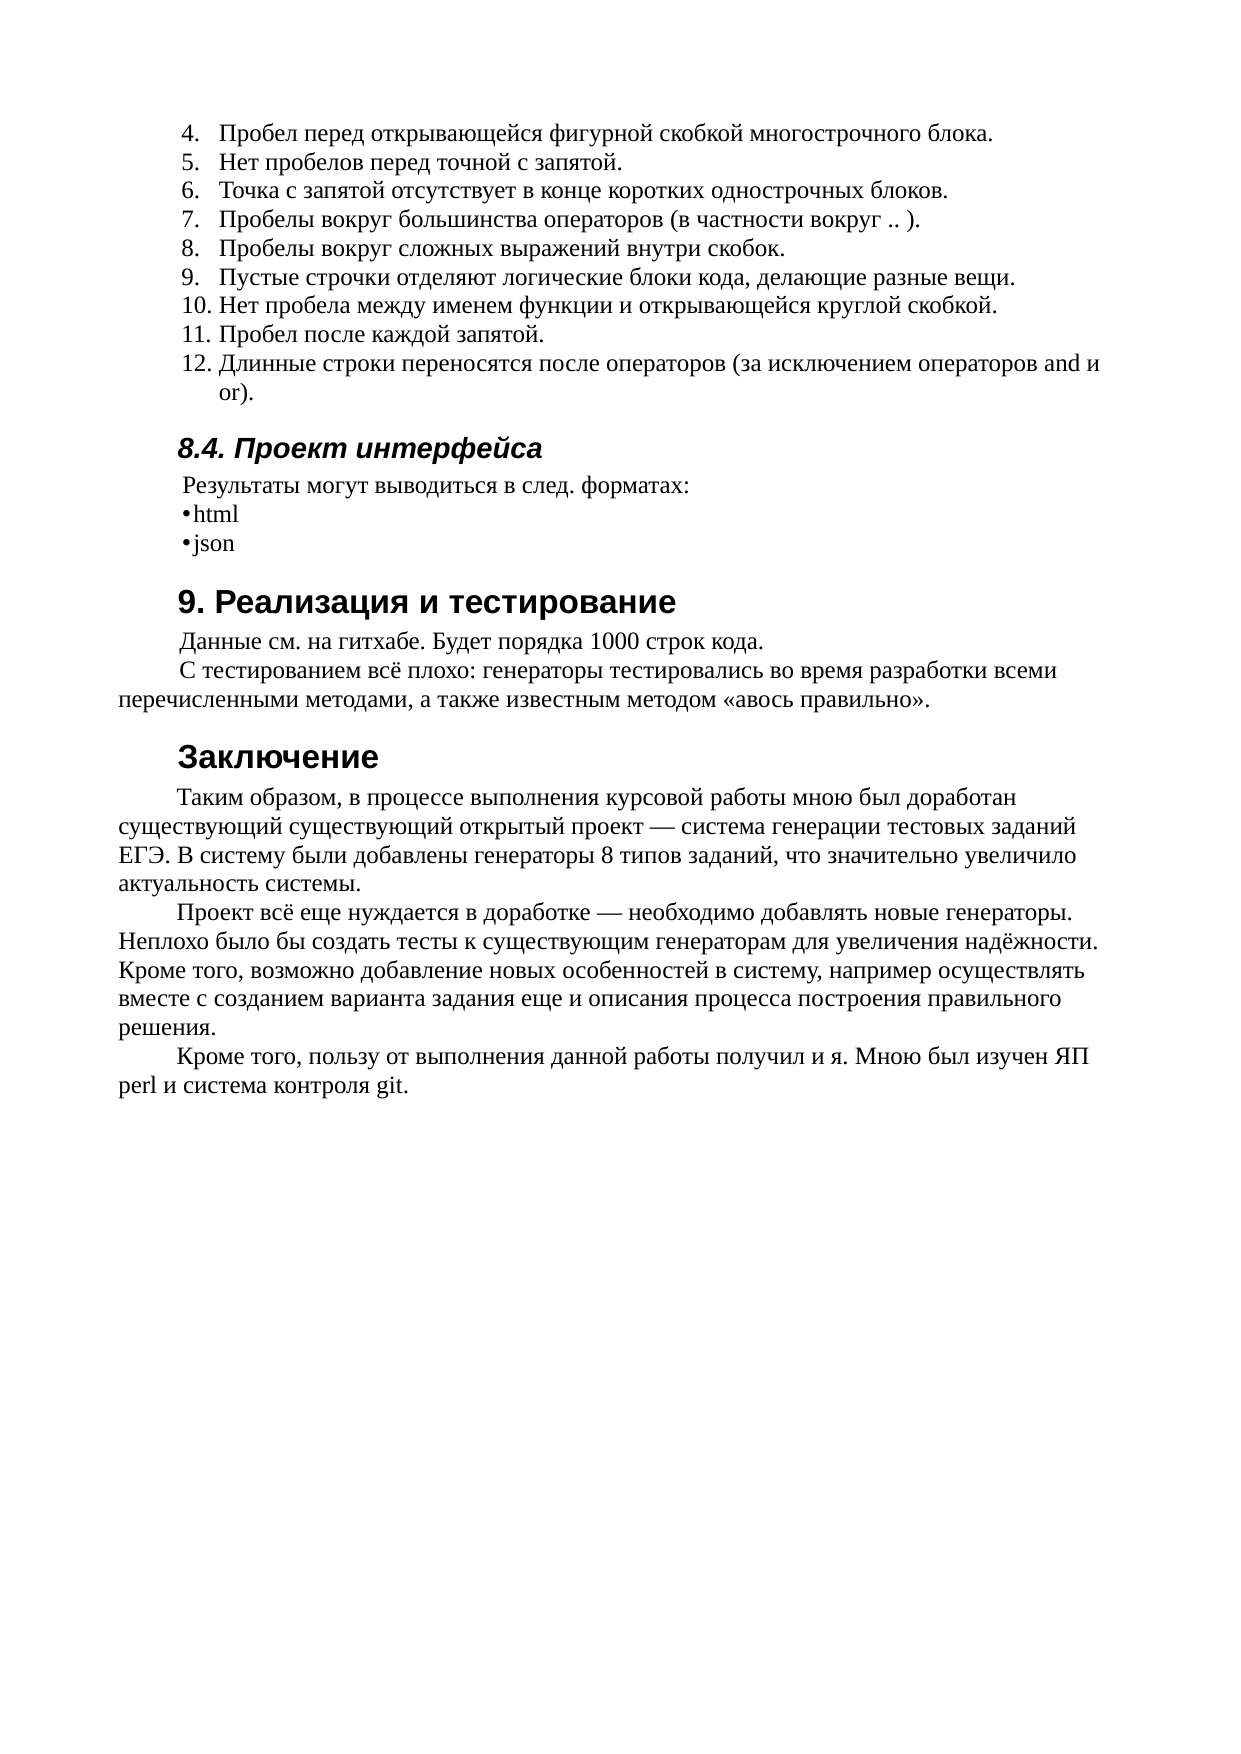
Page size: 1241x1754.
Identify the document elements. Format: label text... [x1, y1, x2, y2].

list Пробелы вокруг сложных выражений внутри скобок. [181, 233, 1122, 262]
list Длинные строки переносятся после операторов (за исключением операторов and и or). [181, 348, 1122, 406]
text С тестированием всё плохо: генераторы тестировались во время разработки всеми перечисленными методами, а также известным методом «авось правильно». [118, 655, 1122, 713]
list html [118, 499, 1122, 528]
list json [118, 528, 1122, 557]
list Пробел после каждой запятой. [181, 319, 1122, 348]
list Пробелы вокруг большинства операторов (в частности вокруг .. ). [181, 204, 1122, 233]
list Пустые строчки отделяют логические блоки кода, делающие разные вещи. [181, 262, 1122, 291]
subtitle 8.4. Проект интерфейса [177, 431, 1122, 464]
text Таким образом, в процессе выполнения курсовой работы мною был доработан существующий существующий открытый проект — система генерации тестовых заданий ЕГЭ. В систему были добавлены генераторы 8 типов заданий, что значительно увеличило актуальность системы. [118, 782, 1122, 897]
text Кроме того, пользу от выполнения данной работы получил и я. Мною был изучен ЯП perl и система контроля git. [118, 1041, 1122, 1098]
text Данные см. на гитхабе. Будет порядка 1000 строк кода. [118, 626, 1122, 655]
list Нет пробелов перед точной с запятой. [181, 147, 1122, 176]
subtitle 9. Реализация и тестирование [177, 582, 1122, 620]
text Результаты могут выводиться в след. форматах: [118, 470, 1122, 499]
subtitle Заключение [177, 738, 1122, 776]
list Нет пробела между именем функции и открывающейся круглой скобкой. [181, 291, 1122, 319]
text Проект всё еще нуждается в доработке — необходимо добавлять новые генераторы. Неплохо было бы создать тесты к существующим генераторам для увеличения надёжности. Кроме того, возможно добавление новых особенностей в систему, например осуществлять вместе с созданием варианта задания еще и описания процесса построения правильного решения. [118, 897, 1122, 1041]
list Пробел перед открывающейся фигурной скобкой многострочного блока. [181, 118, 1122, 147]
list Точка с запятой отсутствует в конце коротких однострочных блоков. [181, 176, 1122, 204]
